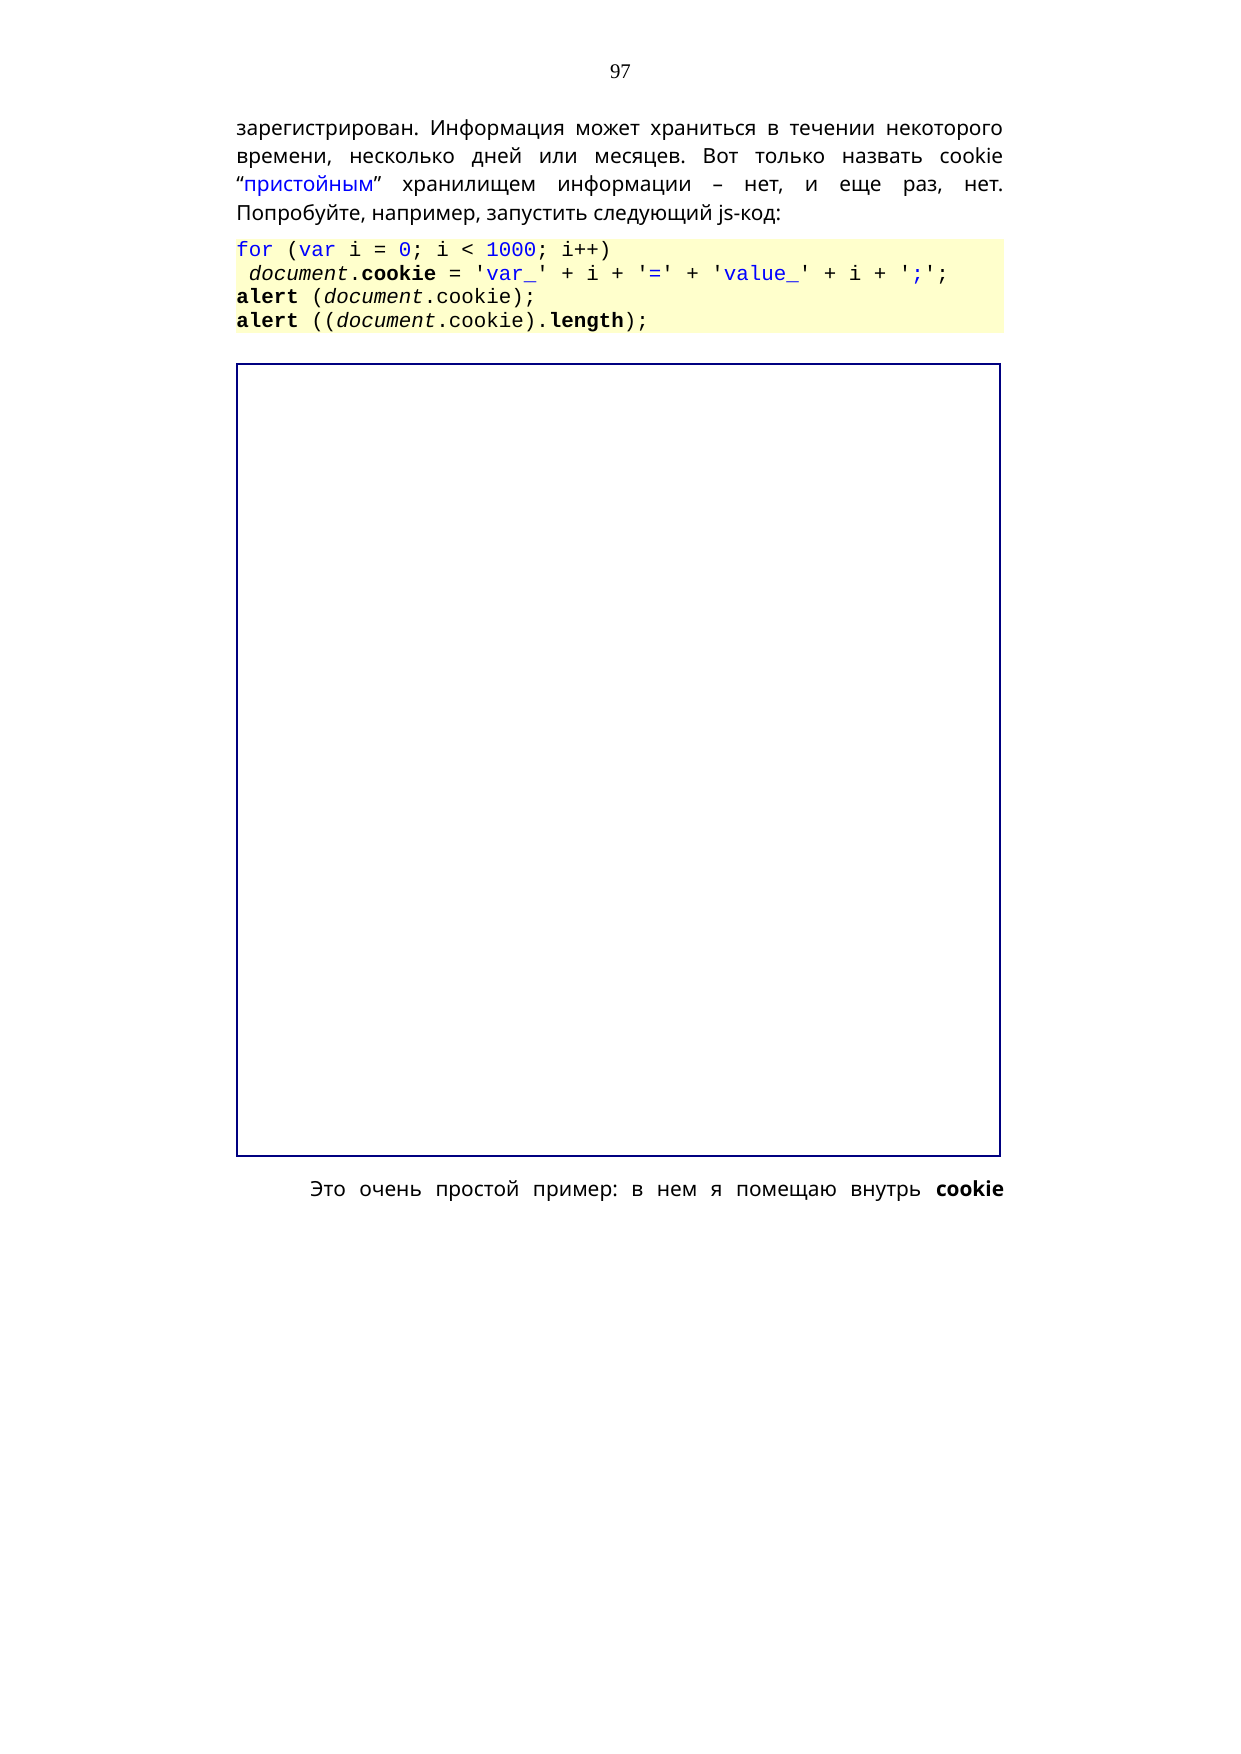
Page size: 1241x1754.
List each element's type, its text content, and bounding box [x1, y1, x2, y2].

text for (var i = 0; i < 1000; i++) [236, 239, 1004, 262]
text alert ((document.cookie).length); [236, 310, 1004, 333]
text Это очень простой пример: в нем я помещаю внутрь cookie [236, 1174, 1004, 1203]
text зарегистрирован. Информация может храниться в течении некоторого времени, несколько дней или месяцев. Вот только назвать cookie “пристойным” хранилищем информации – нет, и еще раз, нет. Попробуйте, например, запустить следующий js-код: [236, 113, 1004, 226]
text alert (document.cookie); [236, 286, 1004, 310]
text document.cookie = 'var_' + i + '=' + 'value_' + i + ';'; [236, 262, 1004, 286]
